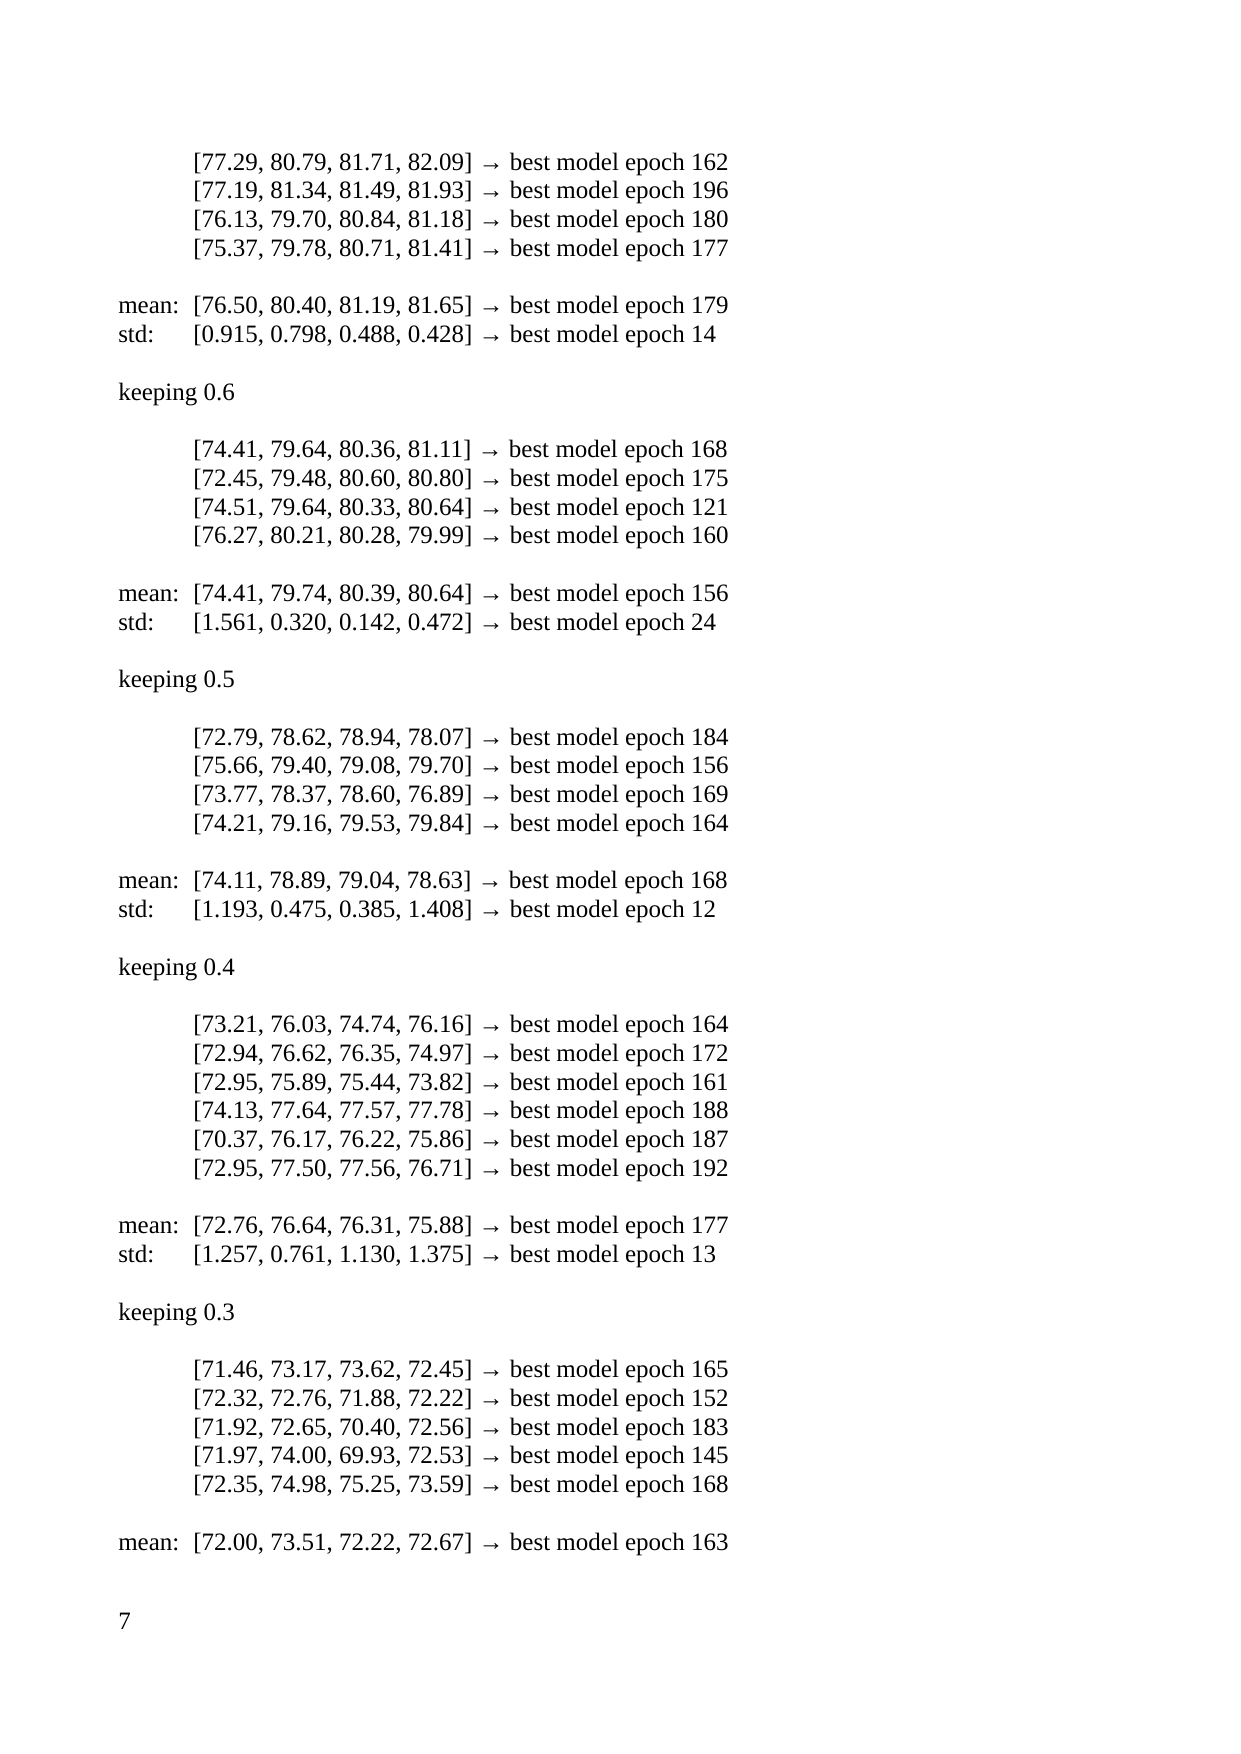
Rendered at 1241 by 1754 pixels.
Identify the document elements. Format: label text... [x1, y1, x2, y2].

text [73.77, 78.37, 78.60, 76.89] → best model epoch 169 [118, 779, 1122, 808]
text [71.97, 74.00, 69.93, 72.53] → best model epoch 145 [118, 1441, 1122, 1469]
text [72.32, 72.76, 71.88, 72.22] → best model epoch 152 [118, 1383, 1122, 1412]
text [74.21, 79.16, 79.53, 79.84] → best model epoch 164 [118, 808, 1122, 837]
text mean: [72.76, 76.64, 76.31, 75.88] → best model epoch 177 [118, 1211, 1122, 1239]
text keeping 0.3 [118, 1297, 1122, 1326]
text [72.95, 75.89, 75.44, 73.82] → best model epoch 161 [118, 1067, 1122, 1096]
text mean: [74.41, 79.74, 80.39, 80.64] → best model epoch 156 [118, 578, 1122, 607]
text [72.94, 76.62, 76.35, 74.97] → best model epoch 172 [118, 1038, 1122, 1067]
text [76.13, 79.70, 80.84, 81.18] → best model epoch 180 [118, 204, 1122, 233]
text keeping 0.5 [118, 664, 1122, 693]
text std: [1.257, 0.761, 1.130, 1.375] → best model epoch 13 [118, 1239, 1122, 1268]
text [75.37, 79.78, 80.71, 81.41] → best model epoch 177 [118, 233, 1122, 262]
text [74.13, 77.64, 77.57, 77.78] → best model epoch 188 [118, 1096, 1122, 1124]
text [72.45, 79.48, 80.60, 80.80] → best model epoch 175 [118, 463, 1122, 492]
text [77.29, 80.79, 81.71, 82.09] → best model epoch 162 [118, 147, 1122, 176]
text keeping 0.4 [118, 952, 1122, 981]
text mean: [74.11, 78.89, 79.04, 78.63] → best model epoch 168 [118, 866, 1122, 894]
text std: [0.915, 0.798, 0.488, 0.428] → best model epoch 14 [118, 319, 1122, 348]
text [72.35, 74.98, 75.25, 73.59] → best model epoch 168 [118, 1469, 1122, 1498]
text [72.79, 78.62, 78.94, 78.07] → best model epoch 184 [118, 722, 1122, 751]
text [70.37, 76.17, 76.22, 75.86] → best model epoch 187 [118, 1124, 1122, 1153]
text keeping 0.6 [118, 377, 1122, 406]
text [74.51, 79.64, 80.33, 80.64] → best model epoch 121 [118, 492, 1122, 521]
text std: [1.561, 0.320, 0.142, 0.472] → best model epoch 24 [118, 607, 1122, 636]
text [71.46, 73.17, 73.62, 72.45] → best model epoch 165 [118, 1354, 1122, 1383]
text [76.27, 80.21, 80.28, 79.99] → best model epoch 160 [118, 521, 1122, 549]
text [75.66, 79.40, 79.08, 79.70] → best model epoch 156 [118, 751, 1122, 779]
text mean: [72.00, 73.51, 72.22, 72.67] → best model epoch 163 [118, 1527, 1122, 1556]
text [73.21, 76.03, 74.74, 76.16] → best model epoch 164 [118, 1009, 1122, 1038]
text std: [1.193, 0.475, 0.385, 1.408] → best model epoch 12 [118, 894, 1122, 923]
text [72.95, 77.50, 77.56, 76.71] → best model epoch 192 [118, 1153, 1122, 1182]
text mean: [76.50, 80.40, 81.19, 81.65] → best model epoch 179 [118, 291, 1122, 319]
text [74.41, 79.64, 80.36, 81.11] → best model epoch 168 [118, 434, 1122, 463]
text [71.92, 72.65, 70.40, 72.56] → best model epoch 183 [118, 1412, 1122, 1441]
text [77.19, 81.34, 81.49, 81.93] → best model epoch 196 [118, 176, 1122, 204]
